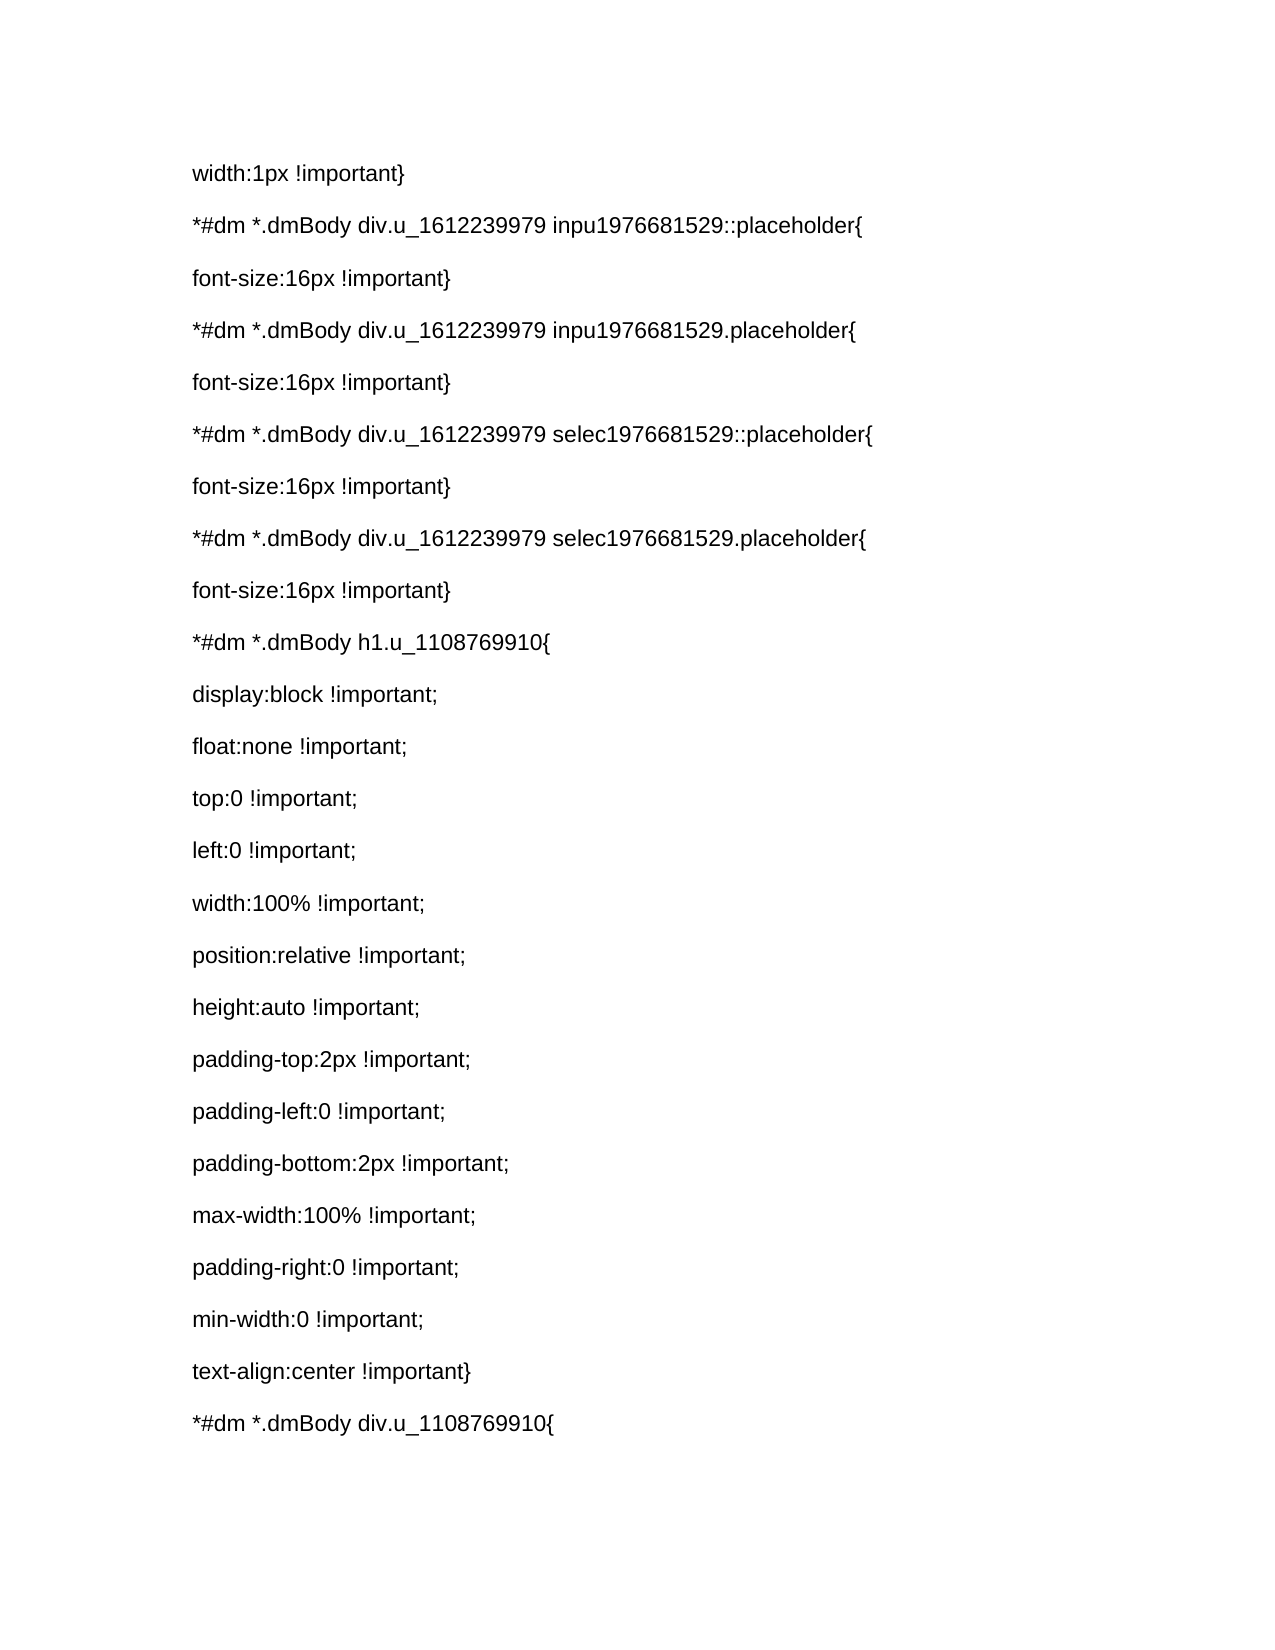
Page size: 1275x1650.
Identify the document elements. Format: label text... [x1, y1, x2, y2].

table_cell [150, 410, 182, 462]
table_cell [150, 671, 182, 723]
table_cell float:none !important; [182, 723, 1125, 775]
table_cell max-width:100% !important; [182, 1192, 1125, 1244]
table_cell *#dm *.dmBody div.u_1612239979 selec1976681529::placeholder{ [182, 410, 1125, 462]
table_cell [150, 1035, 182, 1087]
table_cell [150, 358, 182, 410]
table_cell min-width:0 !important; [182, 1296, 1125, 1348]
table_cell padding-top:2px !important; [182, 1035, 1125, 1087]
table_cell width:100% !important; [182, 879, 1125, 931]
table_cell [150, 463, 182, 514]
table_cell padding-left:0 !important; [182, 1088, 1125, 1139]
table_cell *#dm *.dmBody div.u_1612239979 selec1976681529.placeholder{ [182, 515, 1125, 567]
table_cell [150, 931, 182, 983]
table_cell *#dm *.dmBody h1.u_1108769910{ [182, 619, 1125, 671]
table_cell top:0 !important; [182, 775, 1125, 827]
table_cell height:auto !important; [182, 983, 1125, 1035]
table_cell [150, 1140, 182, 1192]
table_cell font-size:16px !important} [182, 254, 1125, 306]
table_cell width:1px !important} [182, 150, 1125, 202]
table_cell [150, 983, 182, 1035]
table_cell [150, 515, 182, 567]
table_cell font-size:16px !important} [182, 463, 1125, 514]
table_cell [150, 1192, 182, 1244]
table_cell [150, 775, 182, 827]
table_cell display:block !important; [182, 671, 1125, 723]
table_cell [150, 1244, 182, 1296]
table_cell [150, 567, 182, 619]
table_cell position:relative !important; [182, 931, 1125, 983]
table_cell [150, 1296, 182, 1348]
table_cell [150, 827, 182, 879]
table_cell [150, 723, 182, 775]
table_cell *#dm *.dmBody div.u_1108769910{ [182, 1400, 1125, 1452]
table_cell font-size:16px !important} [182, 358, 1125, 410]
table_cell padding-right:0 !important; [182, 1244, 1125, 1296]
table_cell [150, 619, 182, 671]
table_cell [150, 1088, 182, 1139]
table_cell font-size:16px !important} [182, 567, 1125, 619]
table_cell [150, 879, 182, 931]
table_cell padding-bottom:2px !important; [182, 1140, 1125, 1192]
table_cell [150, 150, 182, 202]
table_cell text-align:center !important} [182, 1348, 1125, 1400]
table_cell left:0 !important; [182, 827, 1125, 879]
table_cell [150, 306, 182, 358]
table_cell *#dm *.dmBody div.u_1612239979 inpu1976681529.placeholder{ [182, 306, 1125, 358]
table_cell [150, 202, 182, 254]
table_cell *#dm *.dmBody div.u_1612239979 inpu1976681529::placeholder{ [182, 202, 1125, 254]
table_cell [150, 1400, 182, 1452]
table_cell [150, 1348, 182, 1400]
table_cell [150, 254, 182, 306]
